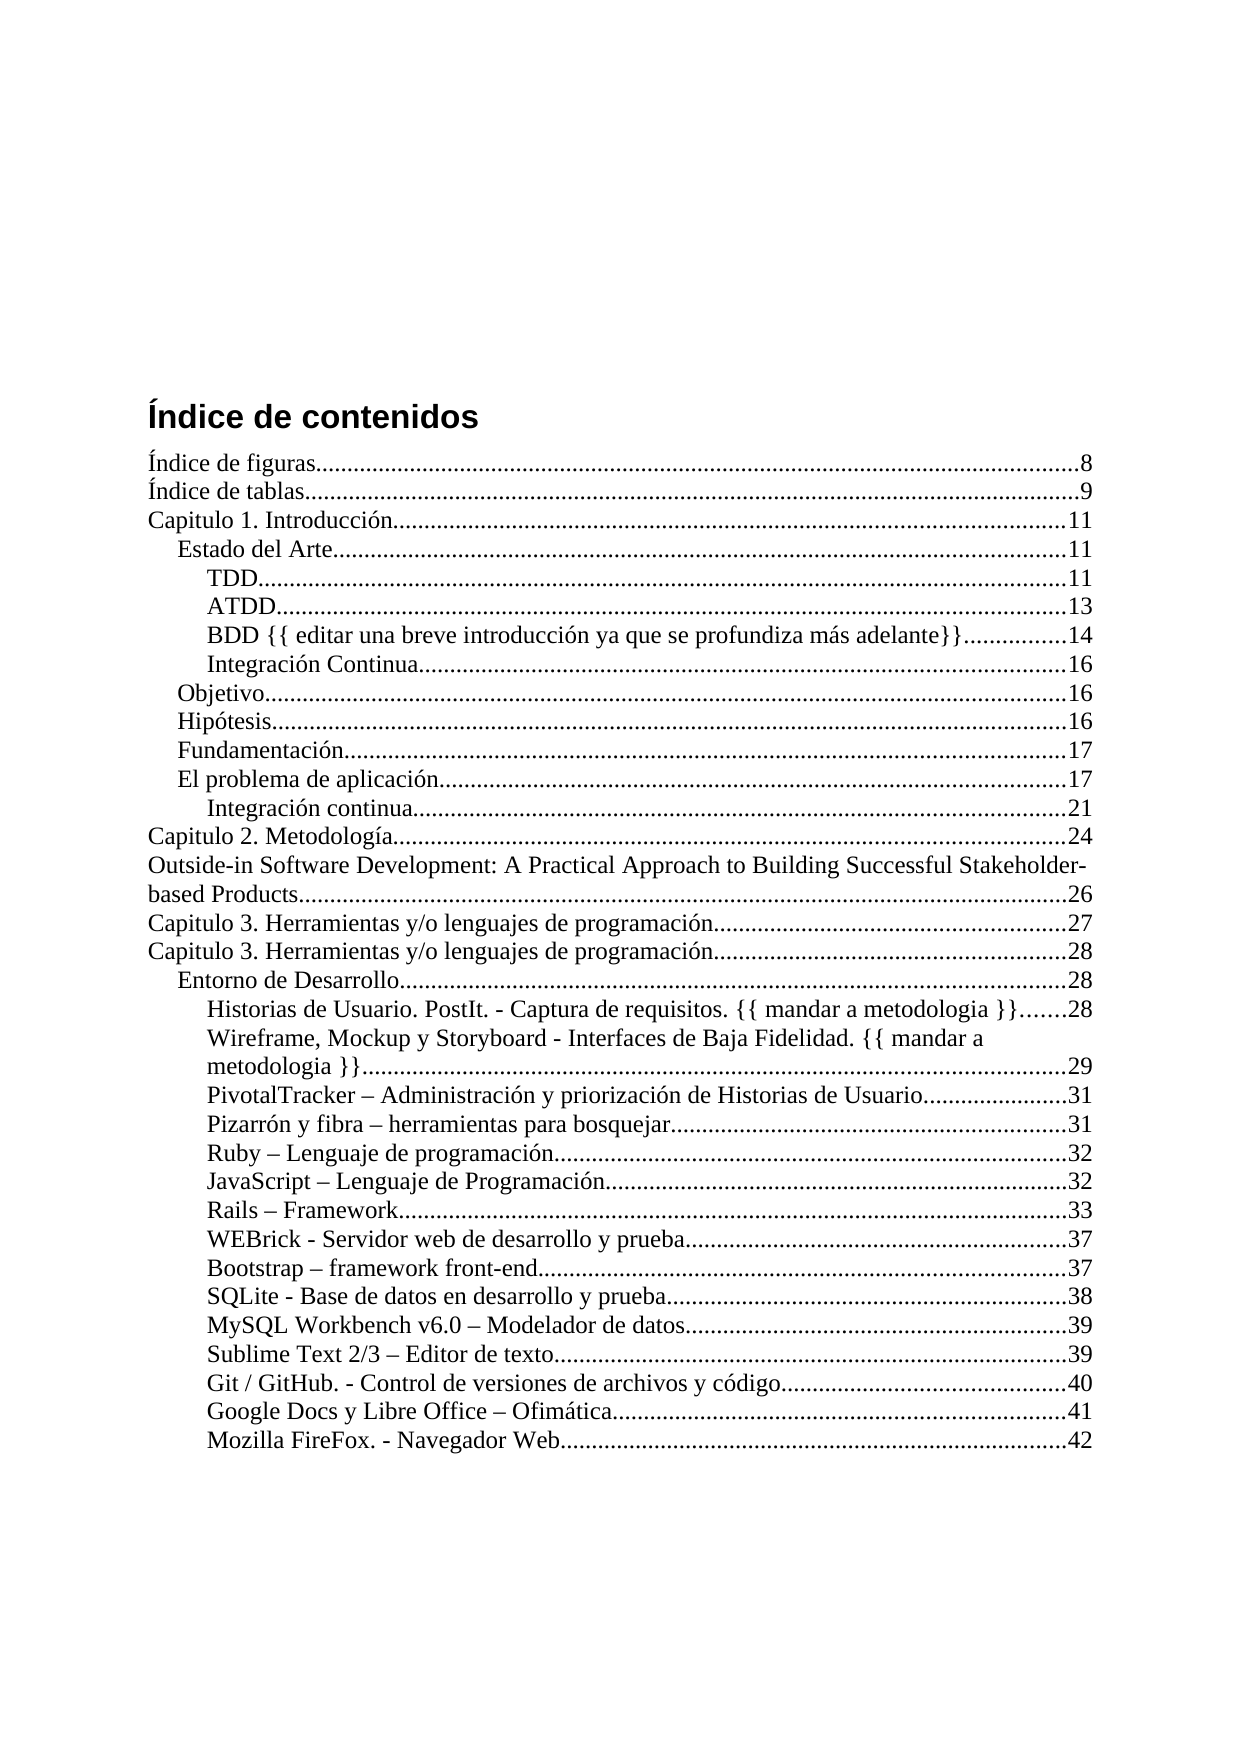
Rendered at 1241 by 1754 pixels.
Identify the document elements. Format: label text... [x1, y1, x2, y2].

text Sublime Text 2/3 – Editor de texto. 39 [207, 1339, 1093, 1368]
text Google Docs y Libre Office – Ofimática. 41 [207, 1396, 1093, 1425]
text ATDD 13 [207, 591, 1093, 620]
text Ruby – Lenguaje de programación. 32 [207, 1138, 1093, 1166]
subtitle Índice de contenidos [148, 397, 1093, 435]
text Wireframe, Mockup y Storyboard - Interfaces de Baja Fidelidad. {{ mandar a metodologia }} 29 [207, 1023, 1093, 1080]
text Git / GitHub. - Control de versiones de archivos y código. 40 [207, 1368, 1093, 1396]
text JavaScript – Lenguaje de Programación. 32 [207, 1166, 1093, 1195]
text TDD 11 [207, 563, 1093, 591]
text Estado del Arte. 11 [177, 534, 1093, 563]
text Capitulo 3. Herramientas y/o lenguajes de programación 27 [148, 908, 1093, 936]
text Capitulo 1. Introducción 11 [148, 505, 1093, 534]
text Entorno de Desarrollo. 28 [177, 965, 1093, 994]
text MySQL Workbench v6.0 – Modelador de datos. 39 [207, 1310, 1093, 1339]
text Pizarrón y fibra – herramientas para bosquejar. 31 [207, 1109, 1093, 1138]
text Objetivo. 16 [177, 678, 1093, 706]
text Capitulo 3. Herramientas y/o lenguajes de programación 28 [148, 936, 1093, 965]
text PivotalTracker – Administración y priorización de Historias de Usuario. 31 [207, 1080, 1093, 1109]
text Fundamentación 17 [177, 735, 1093, 764]
text Outside-in Software Development: A Practical Approach to Building Successful Stakeholder-based Products 26 [148, 850, 1093, 908]
text Índice de tablas 9 [148, 476, 1093, 505]
text Índice de figuras 8 [148, 448, 1093, 476]
text Historias de Usuario. PostIt. - Captura de requisitos. {{ mandar a metodologia }} 28 [207, 994, 1093, 1023]
text BDD {{ editar una breve introducción ya que se profundiza más adelante}} 14 [207, 620, 1093, 649]
text Rails – Framework. 33 [207, 1195, 1093, 1224]
text El problema de aplicación. 17 [177, 764, 1093, 793]
text SQLite - Base de datos en desarrollo y prueba. 38 [207, 1281, 1093, 1310]
text WEBrick - Servidor web de desarrollo y prueba. 37 [207, 1224, 1093, 1253]
text Hipótesis 16 [177, 706, 1093, 735]
text Mozilla FireFox. - Navegador Web. 42 [207, 1425, 1093, 1454]
text Bootstrap – framework front-end. 37 [207, 1253, 1093, 1281]
text Integración Continua 16 [207, 649, 1093, 678]
text Integración continua 21 [207, 793, 1093, 821]
text Capitulo 2. Metodología 24 [148, 821, 1093, 850]
